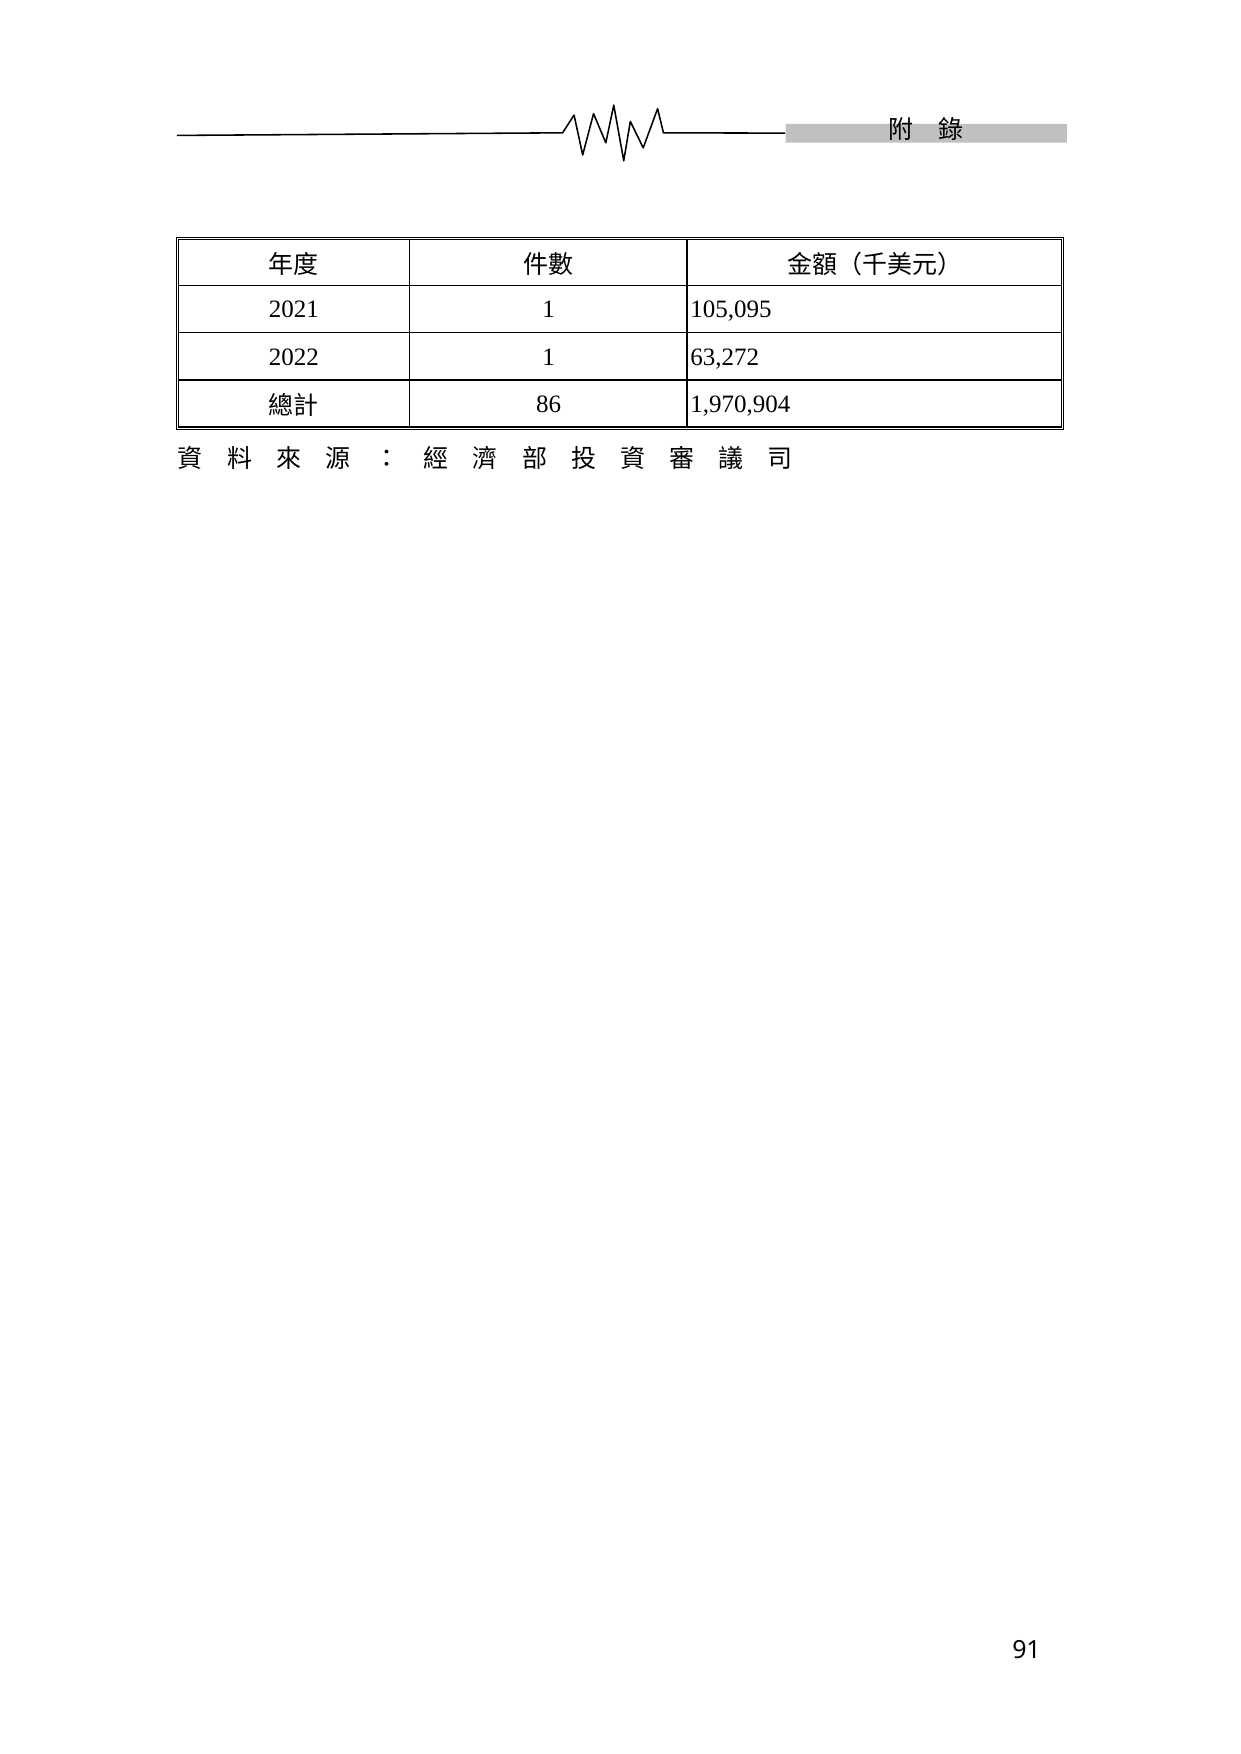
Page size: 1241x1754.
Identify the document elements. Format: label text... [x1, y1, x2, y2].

table_header 年度 [179, 240, 409, 284]
text 資料來源：經濟部投資審議司 [178, 430, 1063, 483]
table_cell 1 [410, 286, 686, 332]
table_header 金額（千美元） [688, 240, 1061, 284]
table_cell 1,970,904 [688, 381, 1061, 426]
table_cell 2022 [179, 333, 409, 379]
table_cell 2021 [179, 286, 409, 332]
table_header 件數 [410, 240, 686, 284]
table_cell 63,272 [688, 333, 1061, 379]
table_cell 1 [410, 333, 686, 379]
table_cell 105,095 [688, 286, 1061, 332]
table_cell 86 [410, 381, 686, 426]
table_cell 總計 [179, 381, 409, 426]
